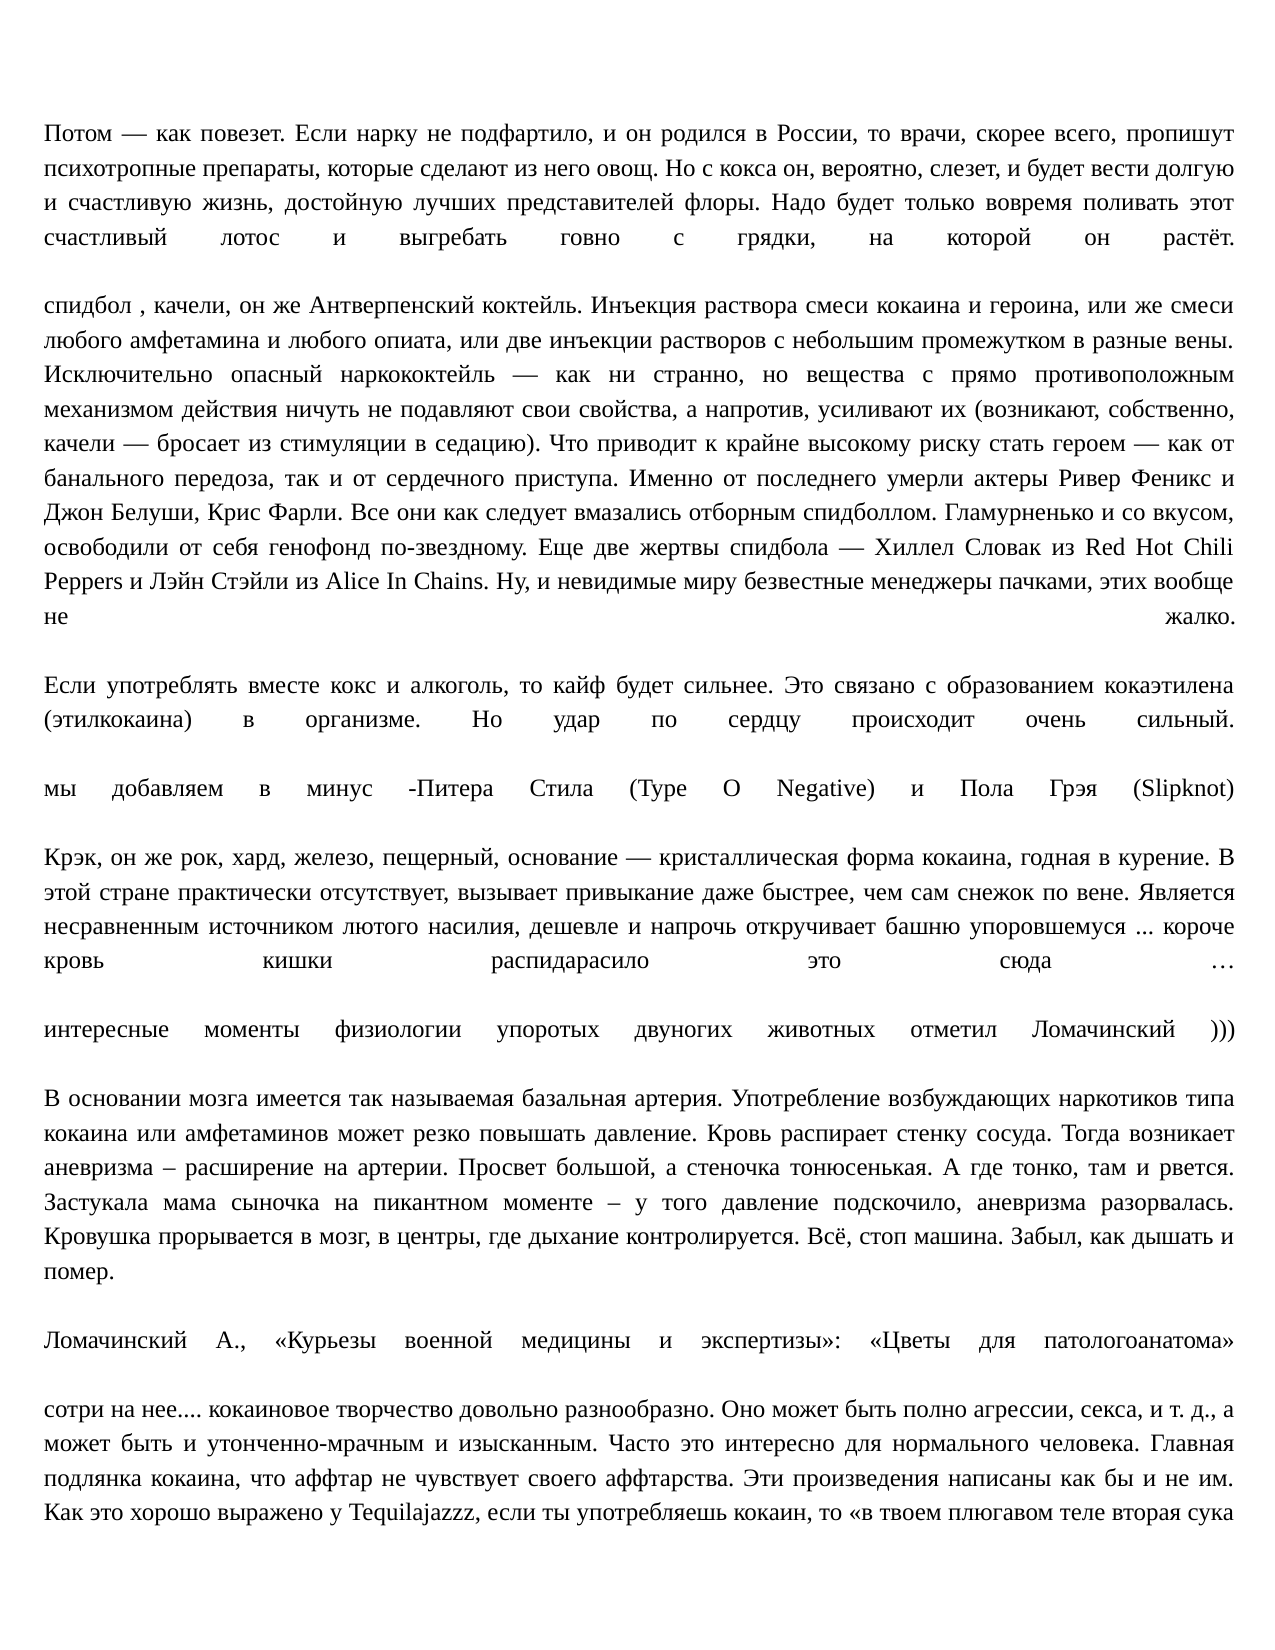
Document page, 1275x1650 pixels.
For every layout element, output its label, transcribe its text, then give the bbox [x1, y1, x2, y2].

text Потом — как повезет. Если нарку не подфартило, и он родился в России, то врачи, скорее всего, пропишут психотропные препараты, которые сделают из него овощ. Но с кокса он, вероятно, слезет, и будет вести долгую и счастливую жизнь, достойную лучших представителей флоры. Надо будет только вовремя поливать этот счастливый лотос и выгребать говно с грядки, на которой он растёт. спидбол , качели, он же Антверпенский коктейль. Инъекция раствора смеси кокаина и героина, или же смеси любого амфетамина и любого опиата, или две инъекции растворов с небольшим промежутком в разные вены. Исключительно опасный наркококтейль — как ни странно, но вещества с прямо противоположным механизмом действия ничуть не подавляют свои свойства, а напротив, усиливают их (возникают, собственно, качели — бросает из стимуляции в седацию). Что приводит к крайне высокому риску стать героем — как от банального передоза, так и от сердечного приступа. Именно от последнего умерли актеры Ривер Феникс и Джон Белуши, Крис Фарли. Все они как следует вмазались отборным спидболлом. Гламурненько и со вкусом, освободили от себя генофонд по-звездному. Еще две жертвы спидбола — Хиллел Словак из Red Hot Chili Peppers и Лэйн Стэйли из Alice In Chains. Ну, и невидимые миру безвестные менеджеры пачками, этих вообще не жалко. Если употреблять вместе кокс и алкоголь, то кайф будет сильнее. Это связано с образованием кокаэтилена (этилкокаина) в организме. Но удар по сердцу происходит очень сильный. мы добавляем в минус -Питера Стила (Type O Negative) и Пола Грэя (Slipknot) Крэк, он же рок, хард, железо, пещерный, основание — кристаллическая форма кокаина, годная в курение. В этой стране практически отсутствует, вызывает привыкание даже быстрее, чем сам снежок по вене. Является несравненным источником лютого насилия, дешевле и напрочь откручивает башню упоровшемуся ... короче кровь кишки распидарасило это сюда … интересные моменты физиологии упоротых двуногих животных отметил Ломачинский ))) В основании мозга имеется так называемая базальная артерия. Употребление возбуждающих наркотиков типа кокаина или амфетаминов может резко повышать давление. Кровь распирает стенку сосуда. Тогда возникает аневризма – расширение на артерии. Просвет большой, а стеночка тонюсенькая. А где тонко, там и рвется. Застукала мама сыночка на пикантном моменте – у того давление подскочило, аневризма разорвалась. Кровушка прорывается в мозг, в центры, где дыхание контролируется. Всё, стоп машина. Забыл, как дышать и помер. Ломачинский А., «Курьезы военной медицины и экспертизы»: «Цветы для патологоанатома» сотри на нее.... кокаиновое творчество довольно разнообразно. Оно может быть полно агрессии, секса, и т. д., а может быть и утонченно-мрачным и изысканным. Часто это интересно для нормального человека. Главная подлянка кокаина, что аффтар не чувствует своего аффтарства. Эти произведения написаны как бы и не им. Как это хорошо выражено у Tequilajazzz, если ты употребляешь кокаин, то «в твоем плюгавом теле вторая сука [44, 118, 1236, 1526]
